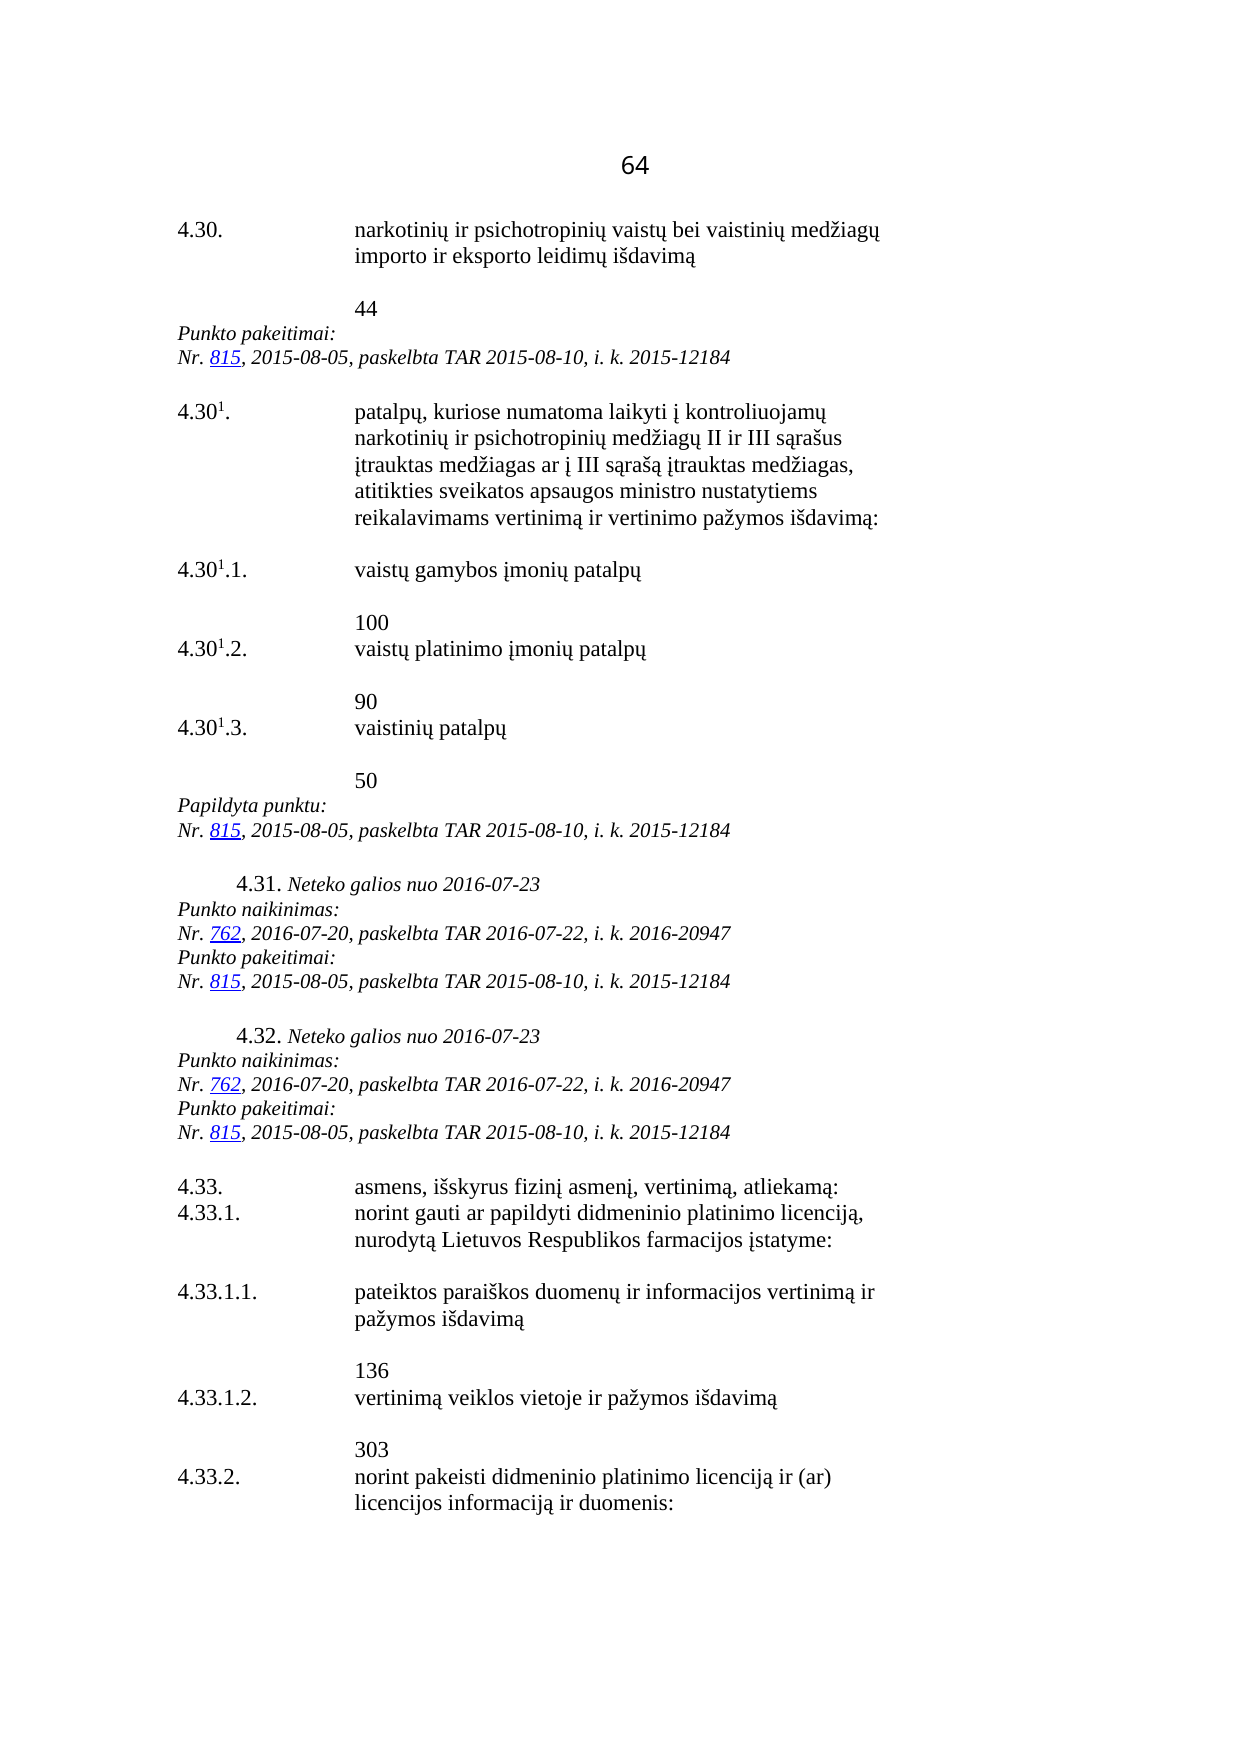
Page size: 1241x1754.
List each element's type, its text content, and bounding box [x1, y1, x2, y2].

text 4.32. Neteko galios nuo 2016-07-23 [177, 1022, 1093, 1048]
text 4.33.1.2. vertinimą veiklos vietoje ir pažymos išdavimą 303 [177, 1384, 916, 1463]
text Punkto pakeitimai: [177, 945, 1093, 969]
text Nr. 815, 2015-08-05, paskelbta TAR 2015-08-10, i. k. 2015-12184 [177, 1120, 1093, 1144]
text Punkto naikinimas: [177, 897, 1093, 921]
text atitikties sveikatos apsaugos ministro nustatytiems [354, 477, 945, 503]
text Punkto pakeitimai: [177, 321, 1093, 345]
text 4.301.3. vaistinių patalpų 50 [177, 714, 945, 793]
text importo ir eksporto leidimų išdavimą 44 [354, 242, 945, 321]
text įtrauktas medžiagas ar į III sąrašą įtrauktas medžiagas, [354, 451, 945, 477]
text Papildyta punktu: [177, 793, 1093, 817]
text Nr. 762, 2016-07-20, paskelbta TAR 2016-07-22, i. k. 2016-20947 [177, 1072, 1093, 1096]
text Punkto pakeitimai: [177, 1096, 1093, 1120]
text Nr. 815, 2015-08-05, paskelbta TAR 2015-08-10, i. k. 2015-12184 [177, 969, 1093, 993]
text 4.33.1. norint gauti ar papildyti didmeninio platinimo licenciją, nurodytą Lietuvos Respublikos farmacijos įstatyme: [177, 1199, 916, 1278]
text narkotinių ir psichotropinių medžiagų II ir III sąrašus [354, 424, 945, 451]
text Punkto naikinimas: [177, 1048, 1093, 1072]
text Nr. 815, 2015-08-05, paskelbta TAR 2015-08-10, i. k. 2015-12184 [177, 345, 1093, 369]
text 4.33.1.1. pateiktos paraiškos duomenų ir informacijos vertinimą ir pažymos išdavimą 136 [177, 1278, 916, 1384]
text 4.301.2. vaistų platinimo įmonių patalpų 90 [177, 635, 945, 714]
text 4.30. narkotinių ir psichotropinių vaistų bei vaistinių medžiagų [177, 216, 945, 242]
text Nr. 815, 2015-08-05, paskelbta TAR 2015-08-10, i. k. 2015-12184 [177, 817, 1093, 842]
text Nr. 762, 2016-07-20, paskelbta TAR 2016-07-22, i. k. 2016-20947 [177, 921, 1093, 945]
text 4.33.2. norint pakeisti didmeninio platinimo licenciją ir (ar) licencijos informaciją ir duomenis: [177, 1463, 916, 1542]
text reikalavimams vertinimą ir vertinimo pažymos išdavimą: [354, 503, 945, 556]
text 4.301. patalpų, kuriose numatoma laikyti į kontroliuojamų [177, 398, 945, 424]
text 4.31. Neteko galios nuo 2016-07-23 [177, 870, 1093, 897]
text 4.301.1. vaistų gamybos įmonių patalpų 100 [177, 556, 945, 635]
text 4.33. asmens, išskyrus fizinį asmenį, vertinimą, atliekamą: [177, 1173, 1093, 1199]
